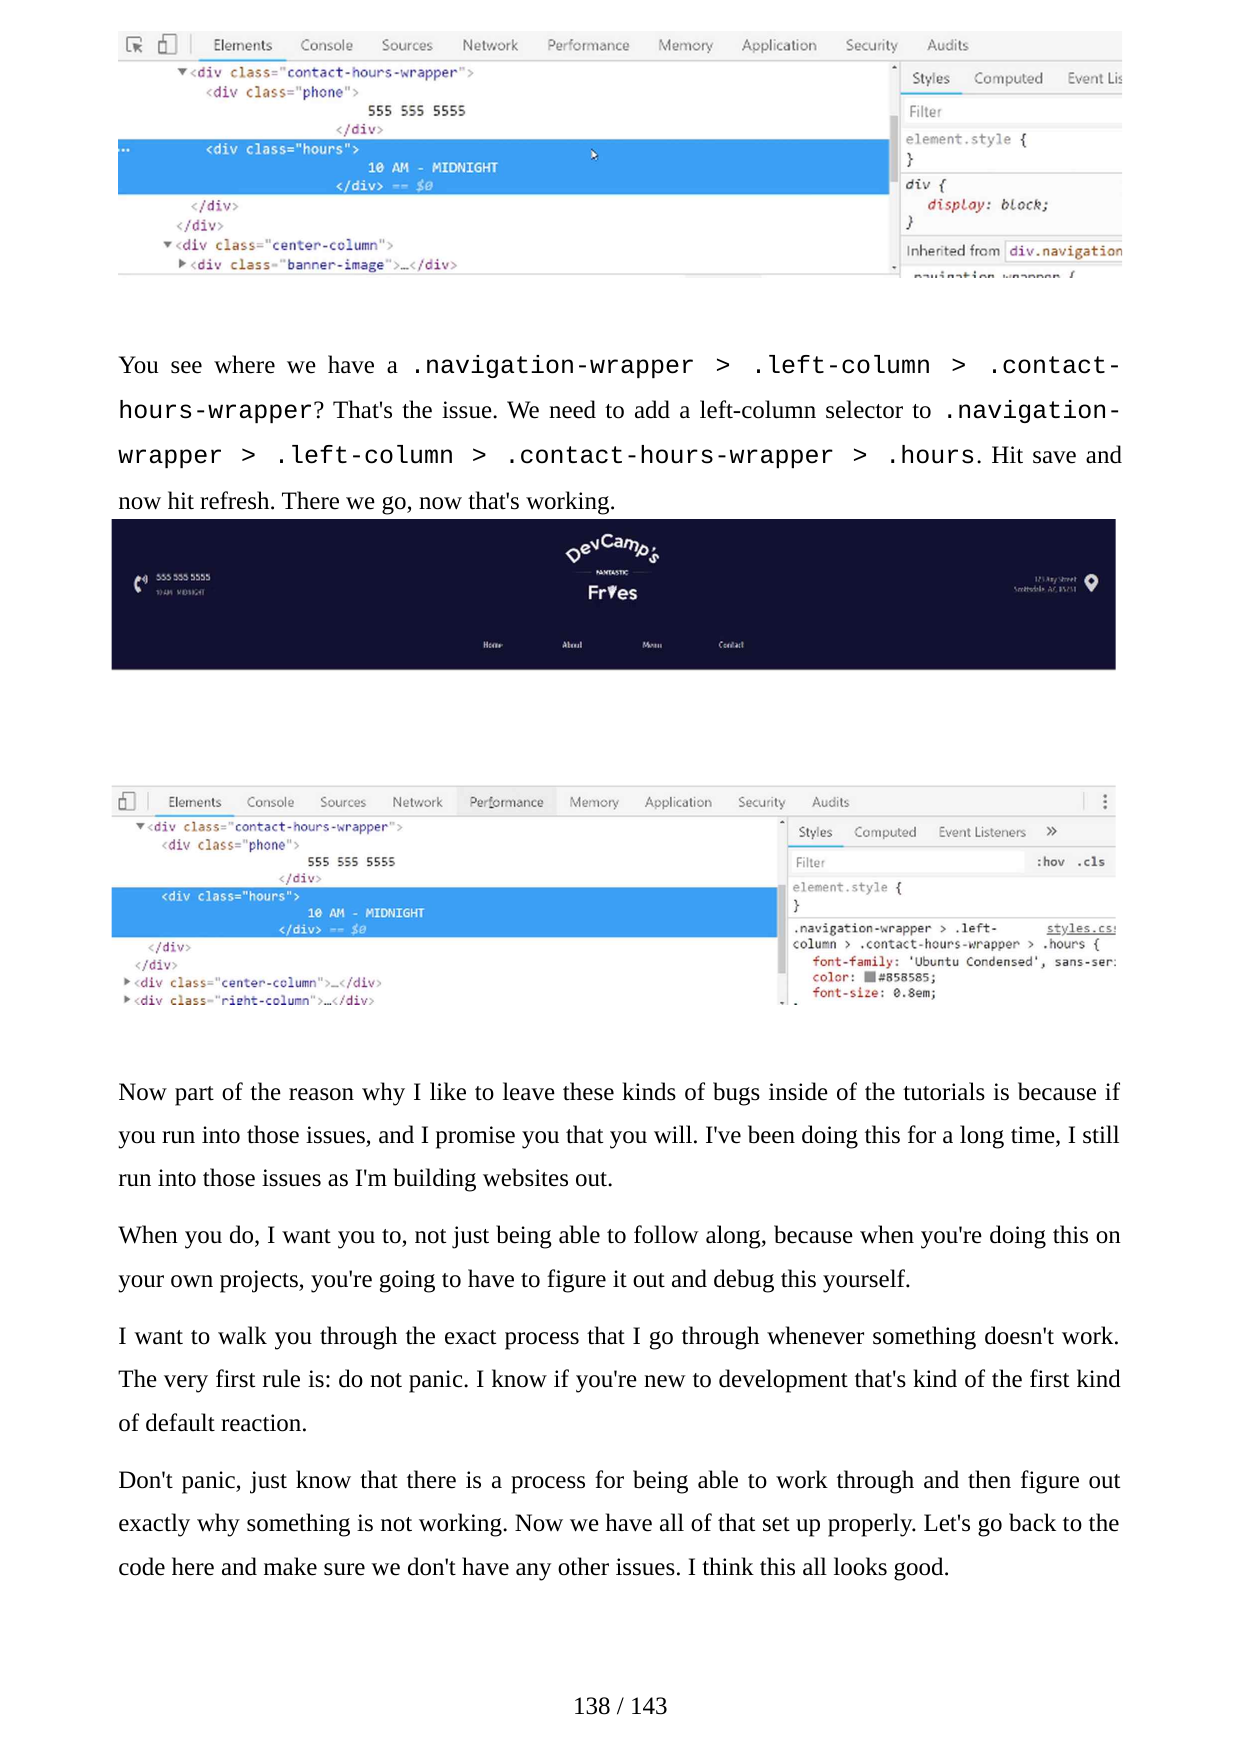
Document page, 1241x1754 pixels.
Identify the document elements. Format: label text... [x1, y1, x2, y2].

text You see where we have a .navigation-wrapper > .left-column > .contact-hours-wrapper? That's the issue. We need to add a left-column selector to .navigation-wrapper > .left-column > .contact-hours-wrapper > .hours. Hit save and now hit refresh. There we go, now that's working. [118, 350, 1122, 514]
picture [111, 519, 1116, 1005]
picture [118, 31, 1123, 278]
text I want to walk you through the exact process that I go through whenever something doesn't work. The very first rule is: do not panic. I know if you're new to development that's kind of the first kind of default reaction. [118, 1321, 1122, 1436]
text Don't panic, just know that there is a process for being able to work through and then figure out exactly why something is not working. Now we have all of that set up properly. Let's go back to the code here and make sure we don't have any other issues. I think this all looks good. [118, 1465, 1122, 1580]
text When you do, I want you to, not just being able to follow along, because when you're doing this on your own projects, you're going to have to figure it out and debug this yourself. [118, 1221, 1122, 1292]
text Now part of the reason why I like to leave these kinds of bugs inside of the tutorials is because if you run into those issues, and I promise you that you will. I've been doing this for a long time, I still run into those issues as I'm building websites out. [118, 1077, 1122, 1192]
